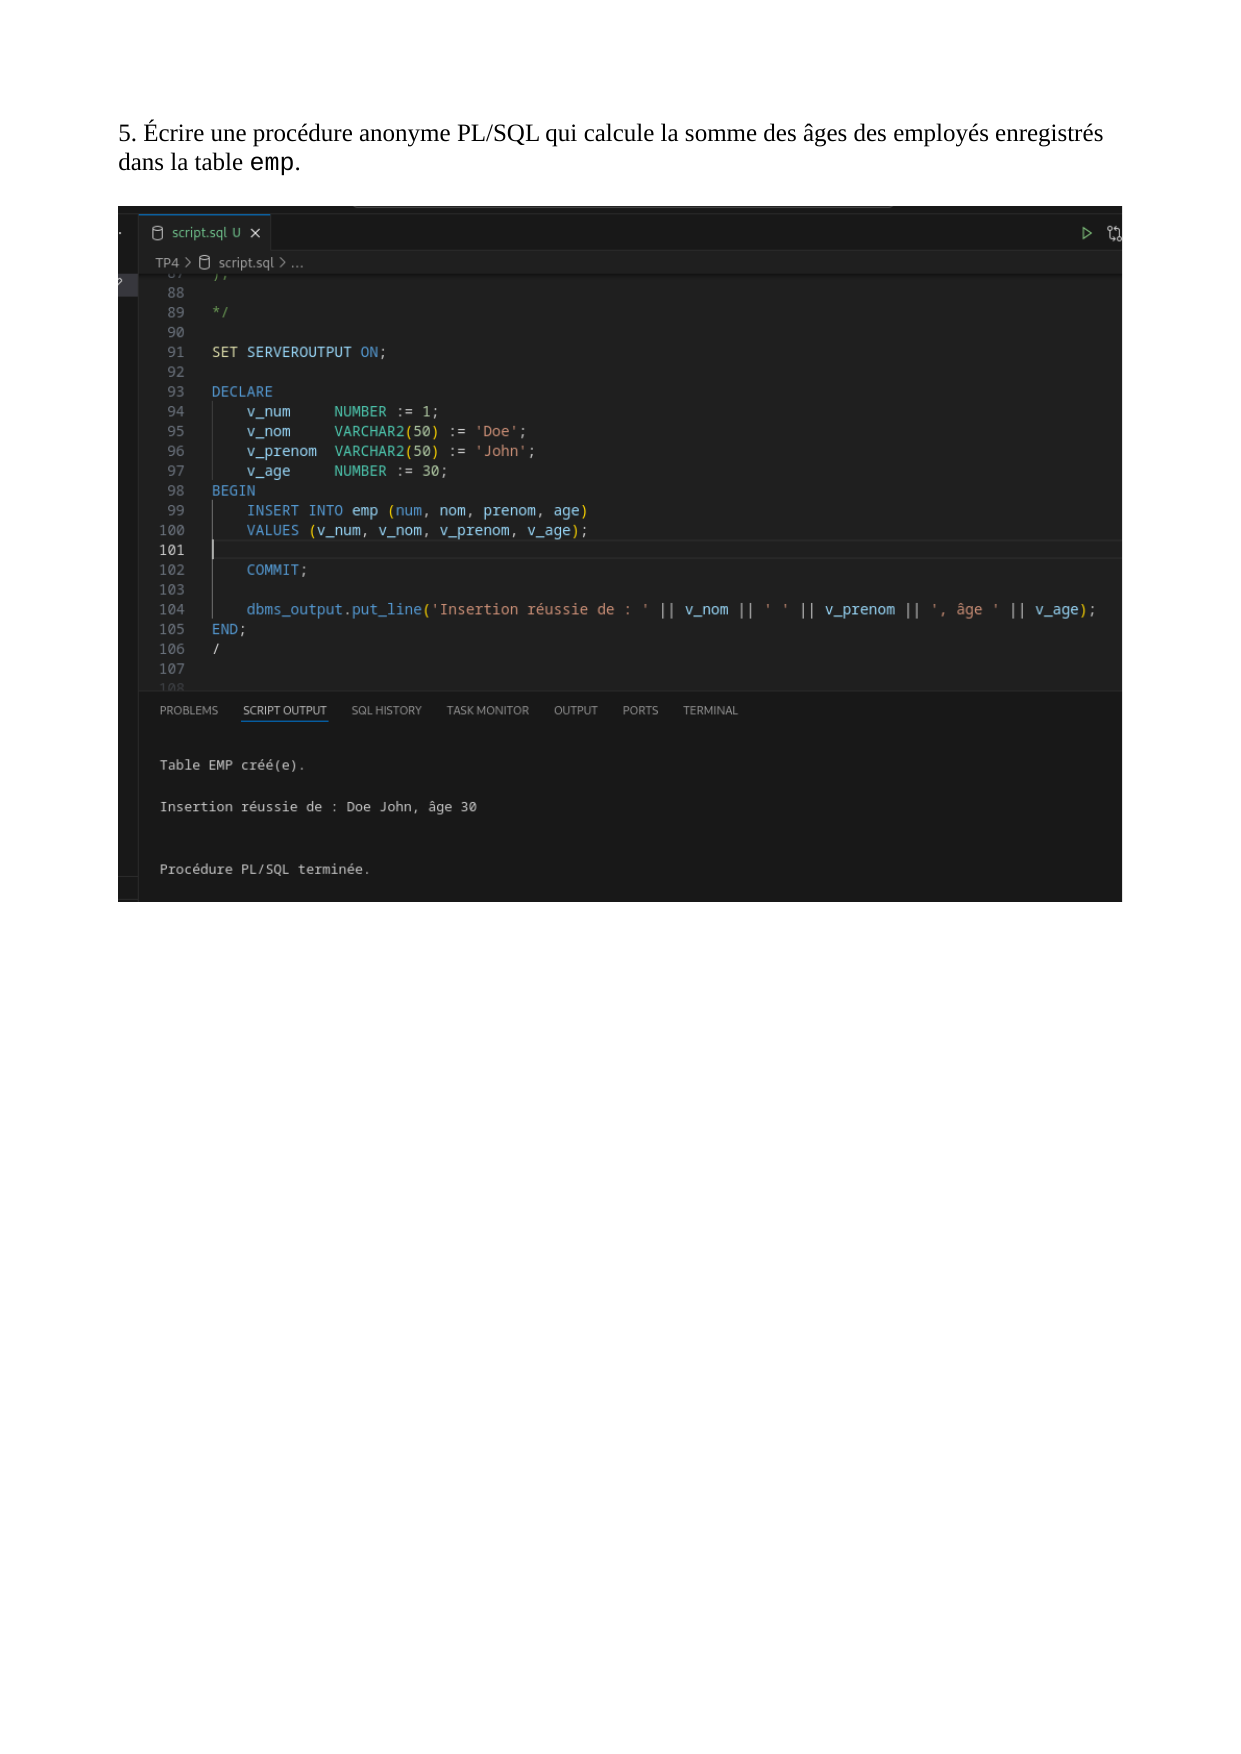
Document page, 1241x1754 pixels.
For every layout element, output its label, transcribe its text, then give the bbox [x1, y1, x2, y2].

picture [118, 206, 1123, 902]
text 5. Écrire une procédure anonyme PL/SQL qui calcule la somme des âges des employés enregistrés dans la table emp. [118, 118, 1122, 178]
